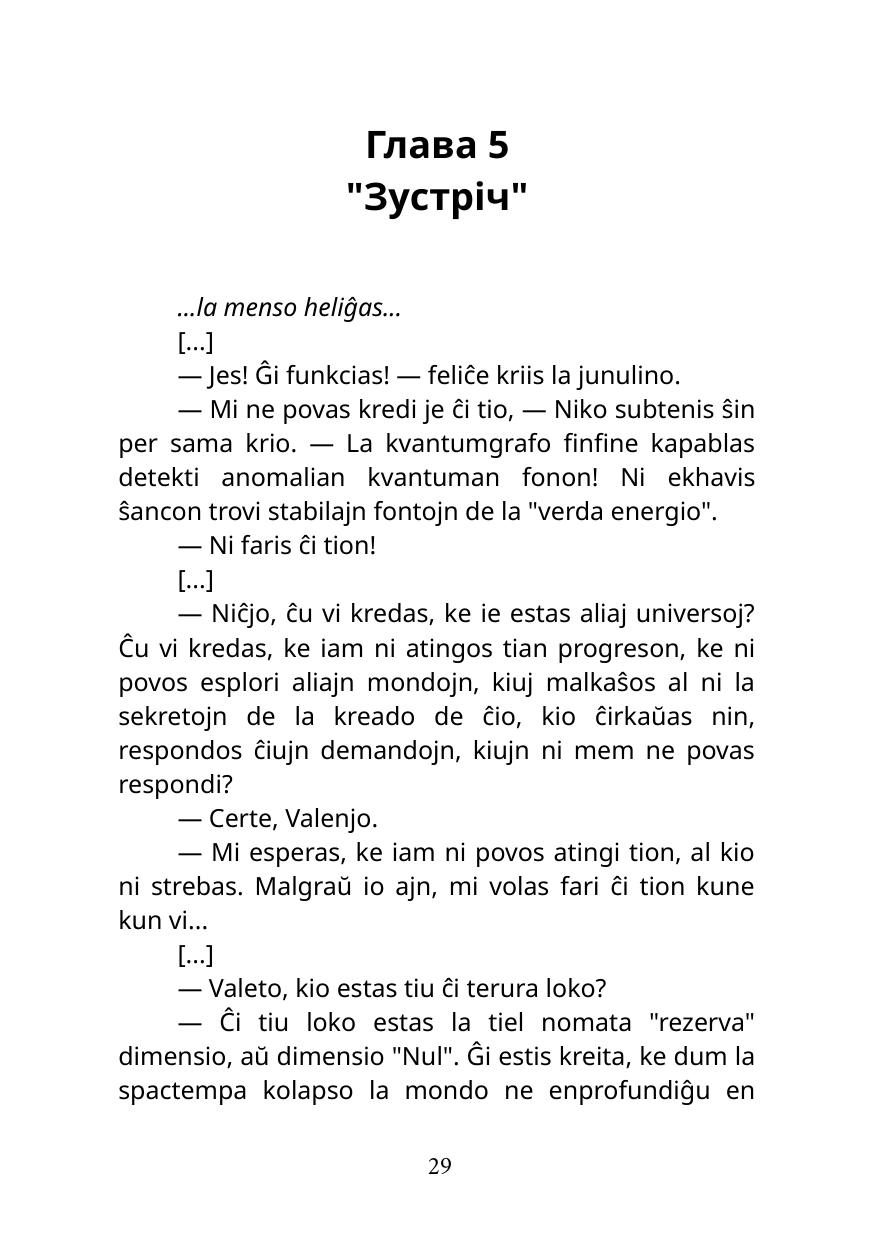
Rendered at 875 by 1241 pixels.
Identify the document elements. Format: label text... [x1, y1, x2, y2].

text — Ni faris ĉi tion! [118, 528, 756, 562]
text — Valeto, kio estas tiu ĉi terura loko? [118, 971, 756, 1005]
text [...] [118, 562, 756, 596]
text — Certe, Valenjo. [118, 801, 756, 834]
text — Jes! Ĝi funkcias! — feliĉe kriis la junulino. [118, 358, 756, 392]
text — Mi esperas, ke iam ni povos atingi tion, al kio ni strebas. Malgraŭ io ajn, mi volas fari ĉi tion kune kun vi... [118, 834, 756, 937]
text — Niĉjo, ĉu vi kredas, ke ie estas aliaj universoj? Ĉu vi kredas, ke iam ni atingos tian progreson, ke ni povos esplori aliajn mondojn, kiuj malkaŝos al ni la sekretojn de la kreado de ĉio, kio ĉirkaŭas nin, respondos ĉiujn demandojn, kiujn ni mem ne povas respondi? [118, 596, 756, 801]
subtitle Глава 5 "Зустріч" [118, 118, 756, 221]
text [...] [118, 324, 756, 358]
text [...] [118, 937, 756, 971]
text — Ĉi tiu loko estas la tiel nomata "rezerva" dimensio, aŭ dimensio "Nul". Ĝi estis kreita, ke dum la spactempa kolapso la mondo ne enprofundiĝu en [118, 1005, 756, 1107]
text ...la menso heliĝas... [118, 289, 756, 324]
text — Mi ne povas kredi je ĉi tio, — Niko subtenis ŝin per sama krio. — La kvantumgrafo finfine kapablas detekti anomalian kvantuman fonon! Ni ekhavis ŝancon trovi stabilajn fontojn de la "verda energio". [118, 392, 756, 528]
